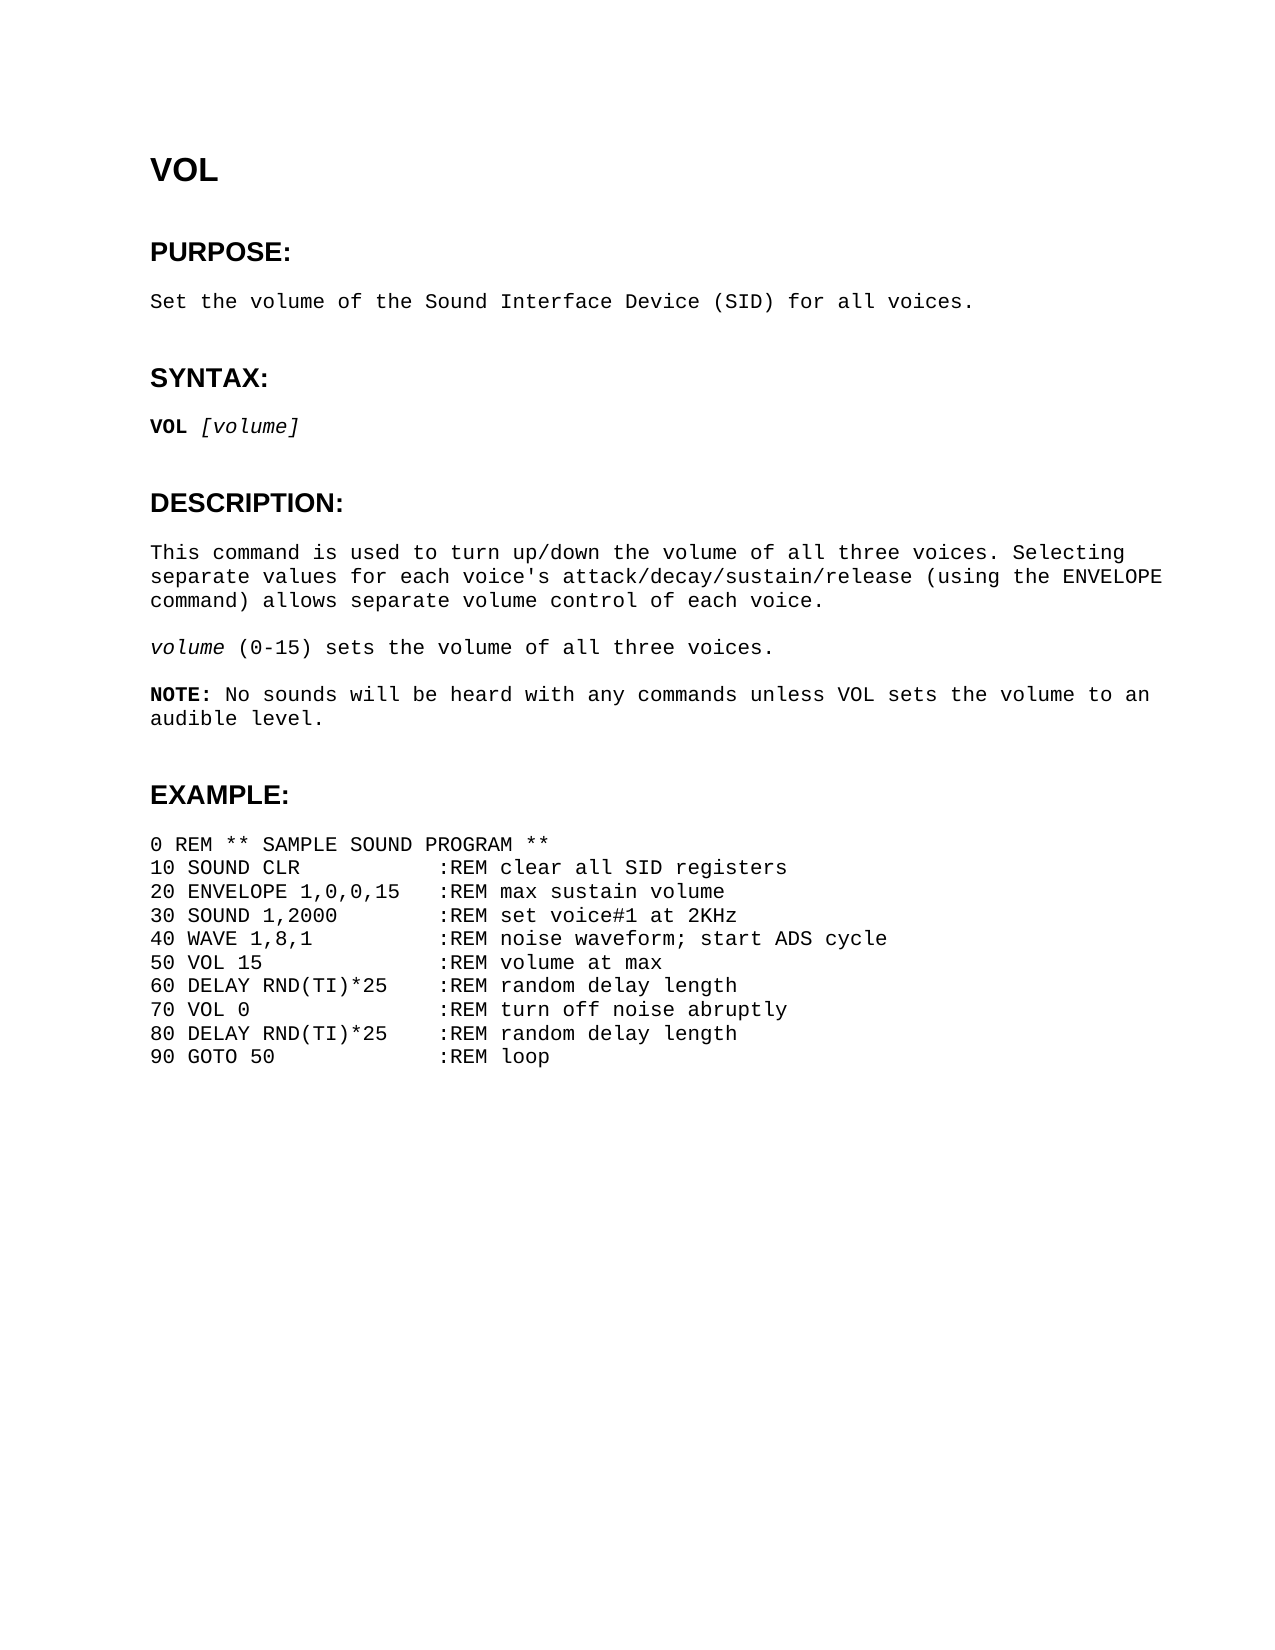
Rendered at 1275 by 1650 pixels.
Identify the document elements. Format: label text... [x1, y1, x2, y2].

text 80 DELAY RND(TI)*25 :REM random delay length [150, 1023, 1162, 1046]
text VOL [volume] [150, 416, 1162, 440]
text 90 GOTO 50 :REM loop [150, 1046, 1162, 1070]
text 0 REM ** SAMPLE SOUND PROGRAM ** [150, 834, 1162, 857]
text SYNTAX: [150, 362, 1162, 393]
text 40 WAVE 1,8,1 :REM noise waveform; start ADS cycle [150, 928, 1162, 952]
text 20 ENVELOPE 1,0,0,15 :REM max sustain volume [150, 881, 1162, 904]
text 10 SOUND CLR :REM clear all SID registers [150, 857, 1162, 881]
text 30 SOUND 1,2000 :REM set voice#1 at 2KHz [150, 904, 1162, 928]
text 70 VOL 0 :REM turn off noise abruptly [150, 999, 1162, 1023]
text 60 DELAY RND(TI)*25 :REM random delay length [150, 976, 1162, 999]
text PURPOSE: [150, 236, 1162, 267]
text DESCRIPTION: [150, 487, 1162, 519]
text volume (0-15) sets the volume of all three voices. [150, 637, 1162, 661]
text Set the volume of the Sound Interface Device (SID) for all voices. [150, 291, 1162, 314]
text EXAMPLE: [150, 779, 1162, 810]
text 50 VOL 15 :REM volume at max [150, 952, 1162, 976]
text NOTE: No sounds will be heard with any commands unless VOL sets the volume to an audible level. [150, 684, 1162, 731]
text VOL [150, 150, 1162, 188]
text This command is used to turn up/down the volume of all three voices. Selecting separate values for each voice's attack/decay/sustain/release (using the ENVELOPE command) allows separate volume control of each voice. [150, 542, 1162, 613]
